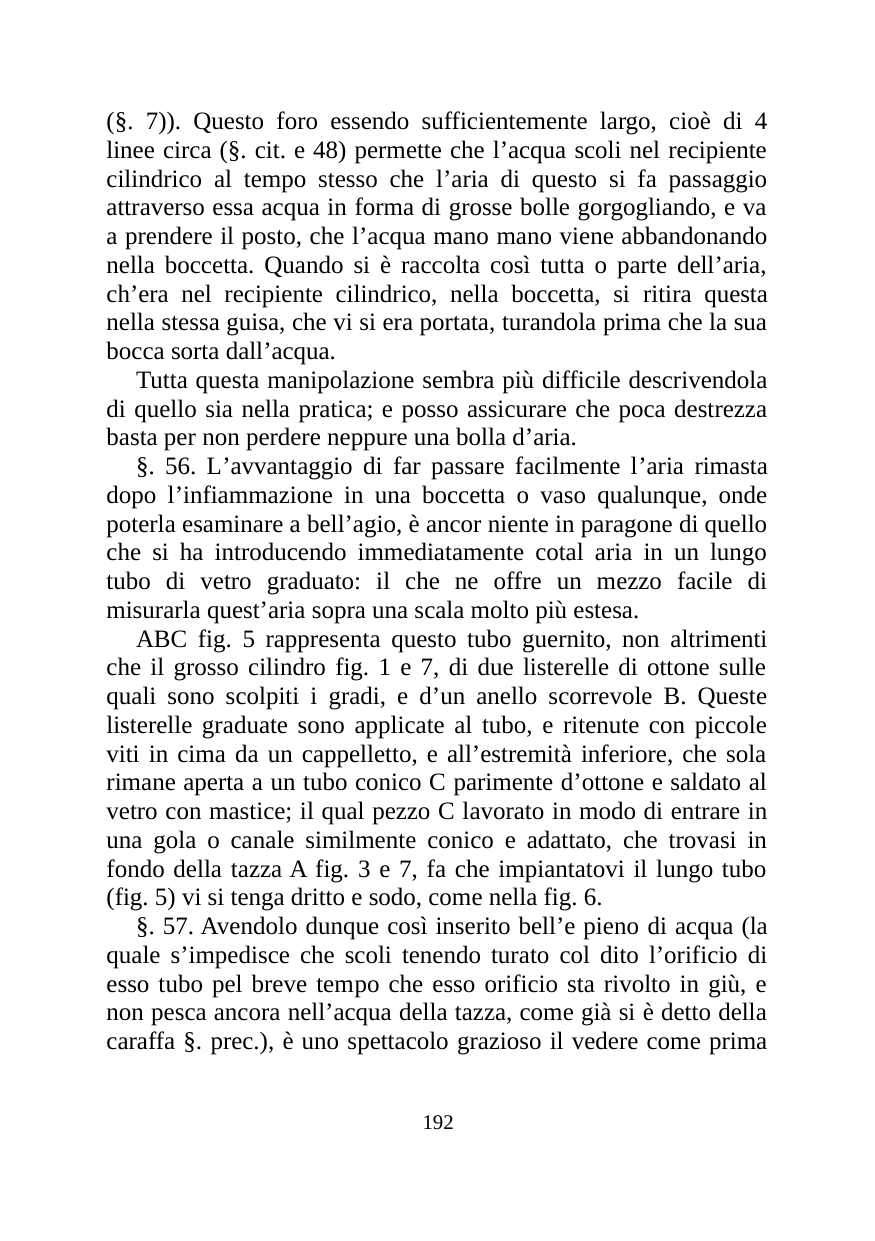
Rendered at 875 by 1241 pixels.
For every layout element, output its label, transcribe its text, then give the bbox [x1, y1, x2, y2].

text (§. 7)). Questo foro essendo sufficientemente largo, cioè di 4 linee circa (§. cit. e 48) permette che l’acqua scoli nel recipiente cilindrico al tempo stesso che l’aria di questo si fa passaggio attraverso essa acqua in forma di grosse bolle gorgogliando, e va a prendere il posto, che l’acqua mano mano viene abbandonando nella boccetta. Quando si è raccolta così tutta o parte dell’aria, ch’era nel recipiente cilindrico, nella boccetta, si ritira questa nella stessa guisa, che vi si era portata, turandola prima che la sua bocca sorta dall’acqua. [106, 106, 768, 365]
text §. 56. L’avvantaggio di far passare facilmente l’aria rimasta dopo l’infiammazione in una boccetta o vaso qualunque, onde poterla esaminare a bell’agio, è ancor niente in paragone di quello che si ha introducendo immediatamente cotal aria in un lungo tubo di vetro graduato: il che ne offre un mezzo facile di misurarla quest’aria sopra una scala molto più estesa. [106, 451, 768, 624]
text ABC fig. 5 rappresenta questo tubo guernito, non altrimenti che il grosso cilindro fig. 1 e 7, di due listerelle di ottone sulle quali sono scolpiti i gradi, e d’un anello scorrevole B. Queste listerelle graduate sono applicate al tubo, e ritenute con piccole viti in cima da un cappelletto, e all’estremità inferiore, che sola rimane aperta a un tubo conico C parimente d’ottone e saldato al vetro con mastice; il qual pezzo C lavorato in modo di entrare in una gola o canale similmente conico e adattato, che trovasi in fondo della tazza A fig. 3 e 7, fa che impiantatovi il lungo tubo (fig. 5) vi si tenga dritto e sodo, come nella fig. 6. [106, 624, 768, 911]
text §. 57. Avendolo dunque così inserito bell’e pieno di acqua (la quale s’impedisce che scoli tenendo turato col dito l’orificio di esso tubo pel breve tempo che esso orificio sta rivolto in giù, e non pesca ancora nell’acqua della tazza, come già si è detto della caraffa §. prec.), è uno spettacolo grazioso il vedere come prima [106, 911, 768, 1055]
text Tutta questa manipolazione sembra più difficile descrivendola di quello sia nella pratica; e posso assicurare che poca destrezza basta per non perdere neppure una bolla d’aria. [106, 365, 768, 451]
